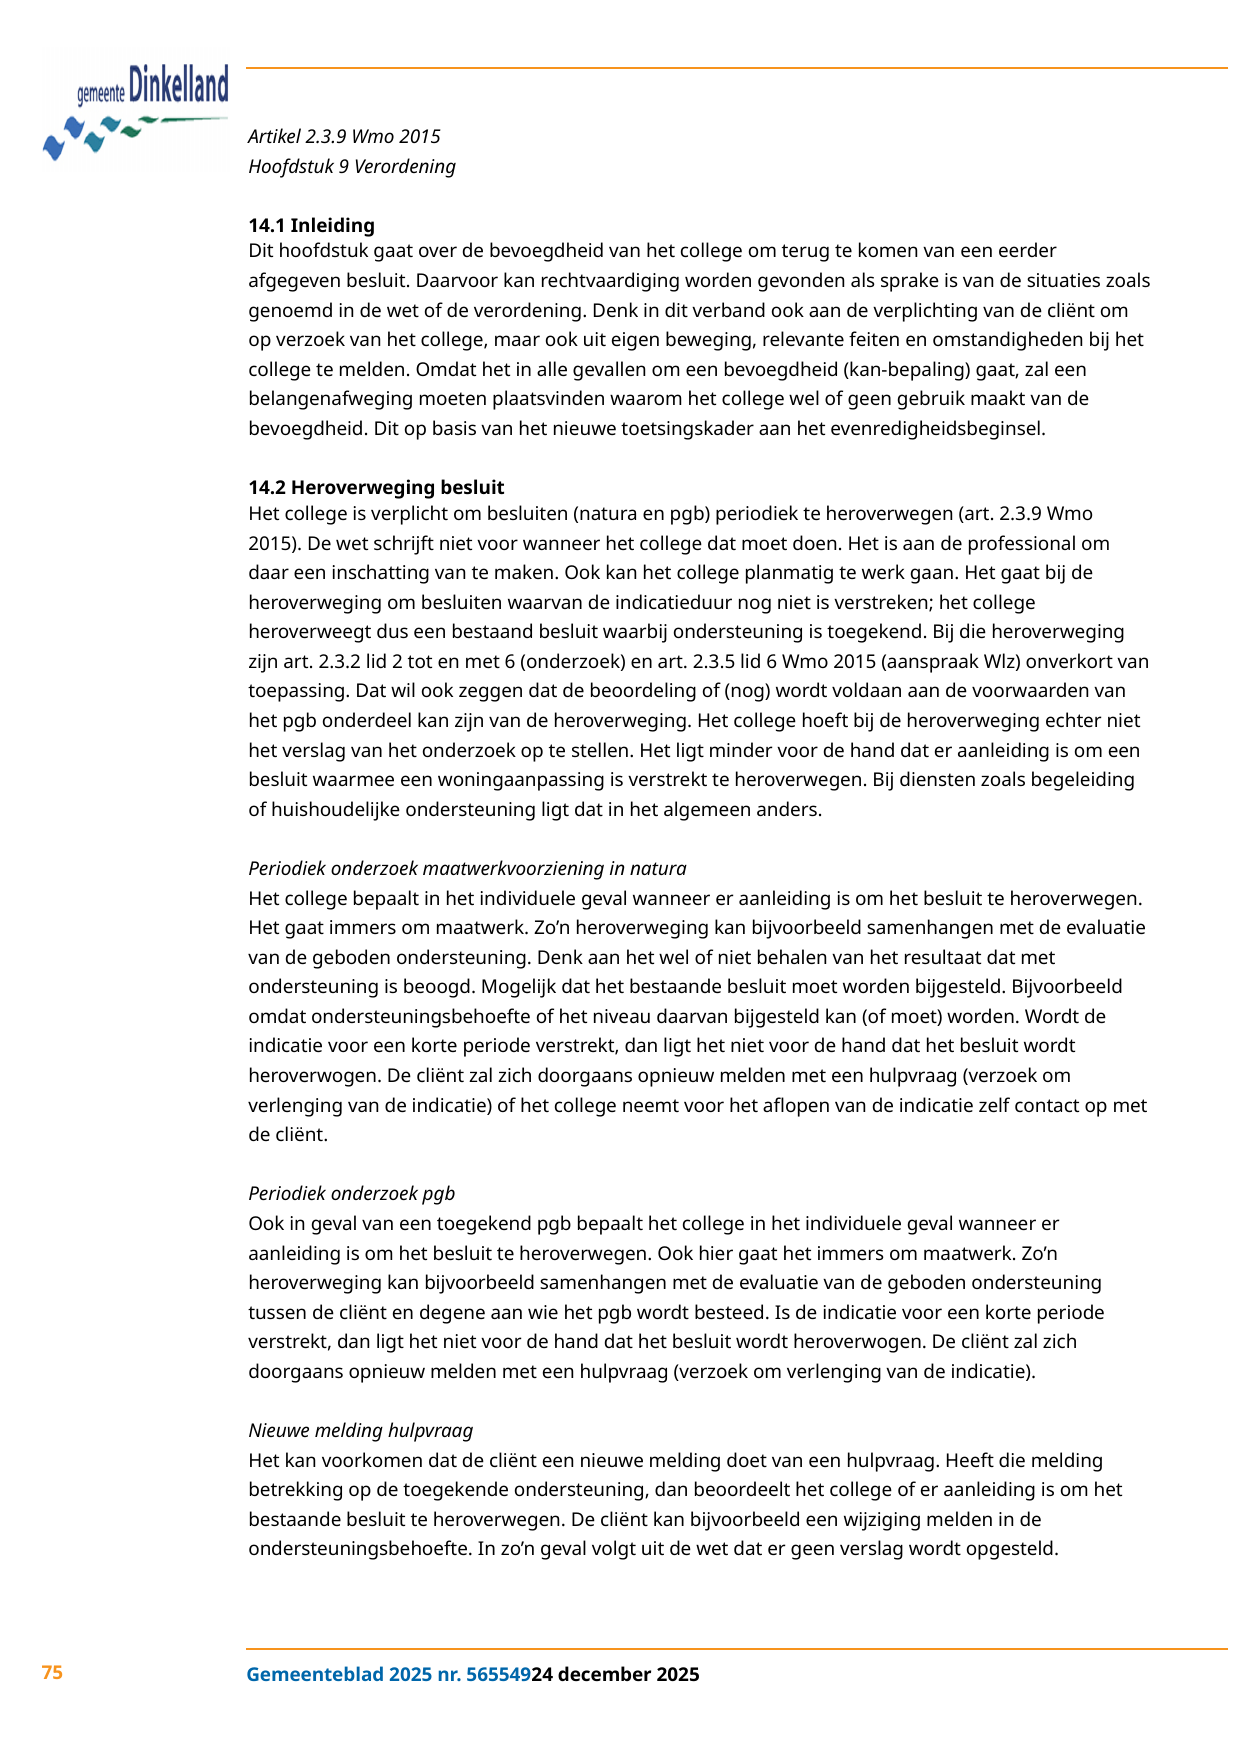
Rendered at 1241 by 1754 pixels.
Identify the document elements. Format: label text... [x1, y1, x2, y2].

text Ook in geval van een toegekend pgb bepaalt het college in het individuele geval wanneer er aanleiding is om het besluit te heroverwegen. Ook hier gaat het immers om maatwerk. Zo’n heroverweging kan bijvoorbeeld samenhangen met de evaluatie van de geboden ondersteuning tussen de cliënt en degene aan wie het pgb wordt besteed. Is de indicatie voor een korte periode verstrekt, dan ligt het niet voor de hand dat het besluit wordt heroverwogen. De cliënt zal zich doorgaans opnieuw melden met een hulpvraag (verzoek om verlenging van de indicatie). [248, 1210, 1152, 1384]
text Artikel 2.3.9 Wmo 2015 [248, 123, 1152, 149]
text Het college bepaalt in het individuele geval wanneer er aanleiding is om het besluit te heroverwegen. Het gaat immers om maatwerk. Zo’n heroverweging kan bijvoorbeeld samenhangen met de evaluatie van de geboden ondersteuning. Denk aan het wel of niet behalen van het resultaat dat met ondersteuning is beoogd. Mogelijk dat het bestaande besluit moet worden bijgesteld. Bijvoorbeeld omdat ondersteuningsbehoefte of het niveau daarvan bijgesteld kan (of moet) worden. Wordt de indicatie voor een korte periode verstrekt, dan ligt het niet voor de hand dat het besluit wordt heroverwogen. De cliënt zal zich doorgaans opnieuw melden met een hulpvraag (verzoek om verlenging van de indicatie) of het college neemt voor het aflopen van de indicatie zelf contact op met de cliënt. [248, 885, 1152, 1147]
text Periodiek onderzoek pgb [248, 1181, 1152, 1206]
text 14.1 Inleiding [248, 212, 1152, 238]
text Nieuwe melding hulpvraag [248, 1417, 1152, 1443]
text 14.2 Heroverweging besluit [248, 474, 1152, 500]
text Dit hoofdstuk gaat over de bevoegdheid van het college om terug te komen van een eerder afgegeven besluit. Daarvoor kan rechtvaardiging worden gevonden als sprake is van de situaties zoals genoemd in de wet of de verordening. Denk in dit verband ook aan de verplichting van de cliënt om op verzoek van het college, maar ook uit eigen beweging, relevante feiten en omstandigheden bij het college te melden. Omdat het in alle gevallen om een bevoegdheid (kan-bepaling) gaat, zal een belangenafweging moeten plaatsvinden waarom het college wel of geen gebruik maakt van de bevoegdheid. Dit op basis van het nieuwe toetsingskader aan het evenredigheidsbeginsel. [248, 238, 1152, 441]
text Periodiek onderzoek maatwerkvoorziening in natura [248, 855, 1152, 881]
text Hoofdstuk 9 Verordening [248, 153, 1152, 178]
text Het college is verplicht om besluiten (natura en pgb) periodiek te heroverwegen (art. 2.3.9 Wmo 2015). De wet schrijft niet voor wanneer het college dat moet doen. Het is aan de professional om daar een inschatting van te maken. Ook kan het college planmatig te werk gaan. Het gaat bij de heroverweging om besluiten waarvan de indicatieduur nog niet is verstreken; het college heroverweegt dus een bestaand besluit waarbij ondersteuning is toegekend. Bij die heroverweging zijn art. 2.3.2 lid 2 tot en met 6 (onderzoek) en art. 2.3.5 lid 6 Wmo 2015 (aanspraak Wlz) onverkort van toepassing. Dat wil ook zeggen dat de beoordeling of (nog) wordt voldaan aan de voorwaarden van het pgb onderdeel kan zijn van de heroverweging. Het college hoeft bij de heroverweging echter niet het verslag van het onderzoek op te stellen. Het ligt minder voor de hand dat er aanleiding is om een besluit waarmee een woningaanpassing is verstrekt te heroverwegen. Bij diensten zoals begeleiding of huishoudelijke ondersteuning ligt dat in het algemeen anders. [248, 500, 1152, 822]
picture [41, 47, 231, 172]
text Het kan voorkomen dat de cliënt een nieuwe melding doet van een hulpvraag. Heeft die melding betrekking op de toegekende ondersteuning, dan beoordeelt het college of er aanleiding is om het bestaande besluit te heroverwegen. De cliënt kan bijvoorbeeld een wijziging melden in de ondersteuningsbehoefte. In zo’n geval volgt uit de wet dat er geen verslag wordt opgesteld. [248, 1447, 1152, 1561]
